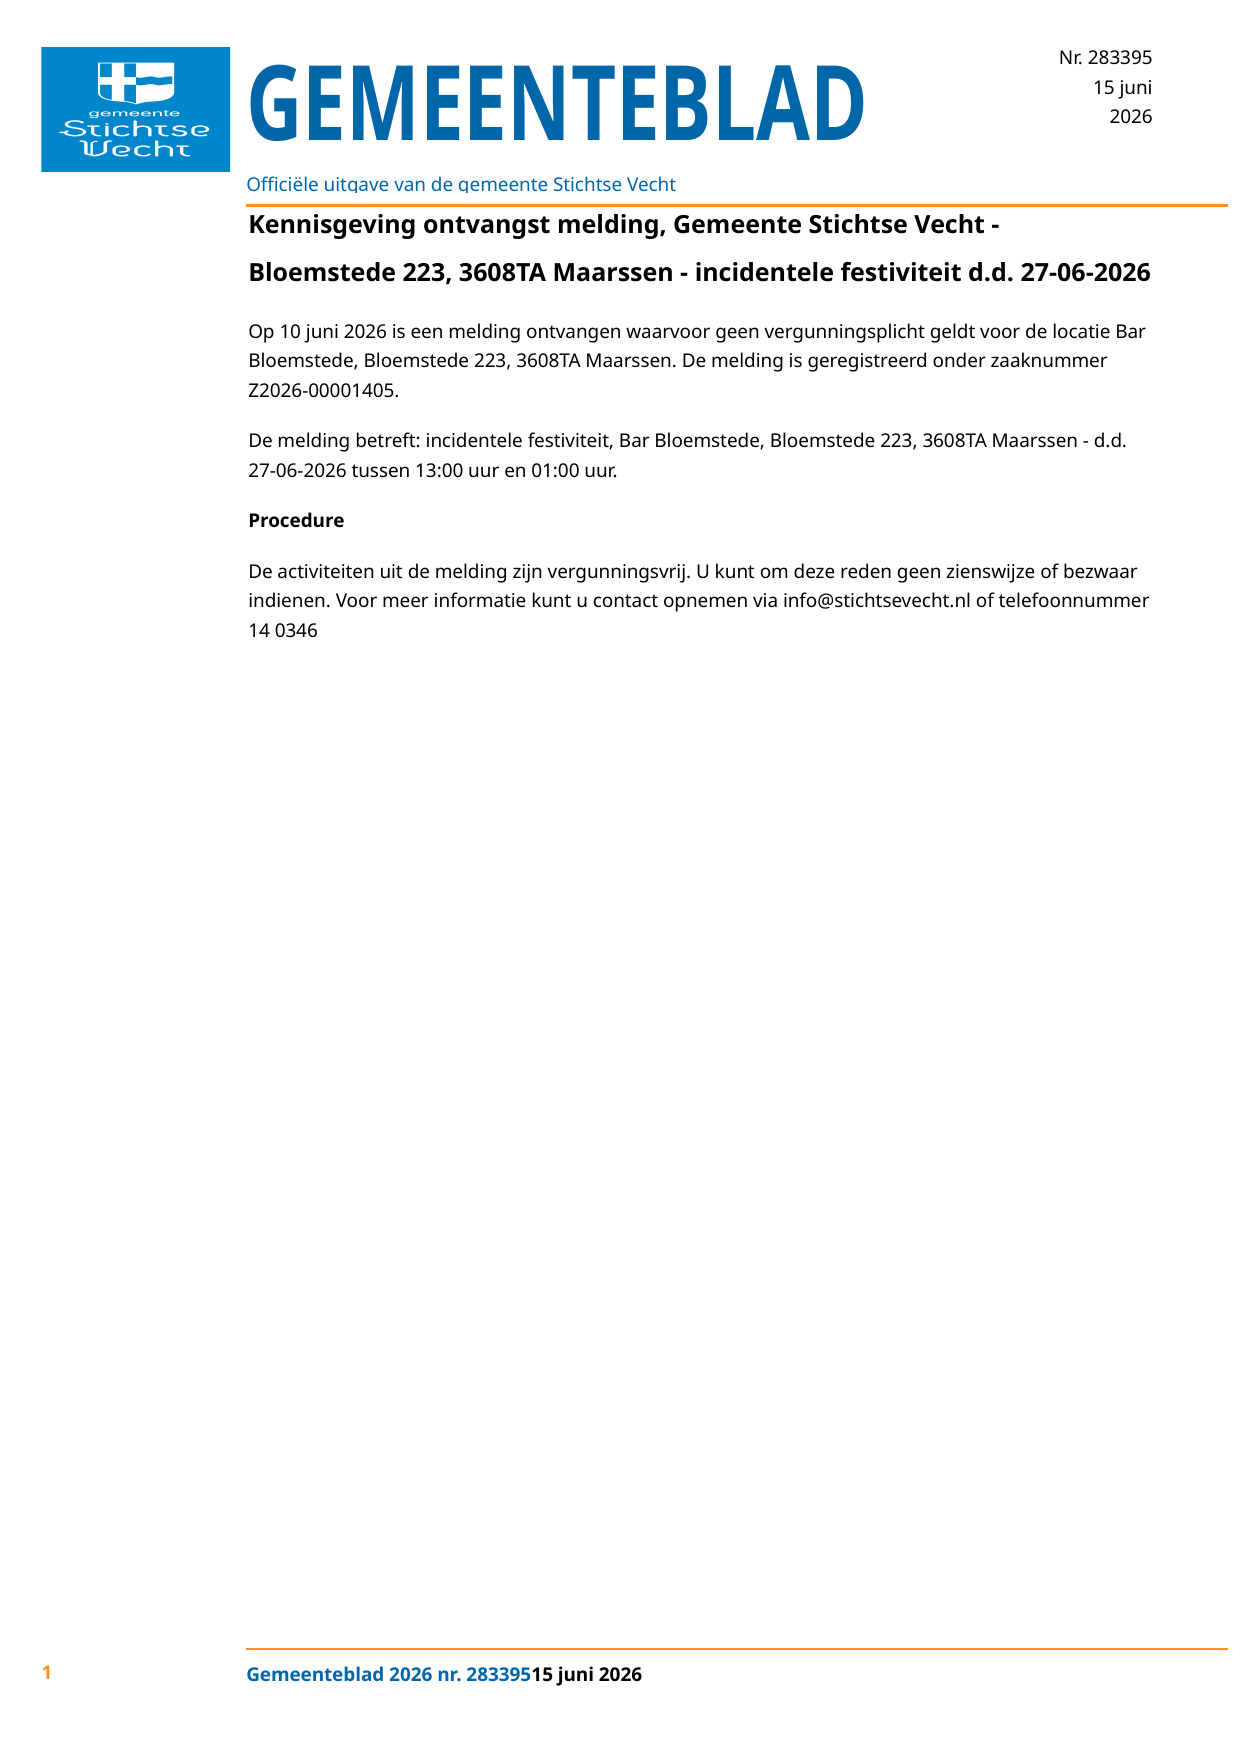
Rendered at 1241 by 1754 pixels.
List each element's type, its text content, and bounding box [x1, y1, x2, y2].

text Kennisgeving ontvangst melding, Gemeente Stichtse Vecht - Bloemstede 223, 3608TA Maarssen - incidentele festiviteit d.d. 27-06-2026 [248, 207, 1152, 288]
text Op 10 juni 2026 is een melding ontvangen waarvoor geen vergunningsplicht geldt voor de locatie Bar Bloemstede, Bloemstede 223, 3608TA Maarssen. De melding is geregistreerd onder zaaknummer Z2026-00001405. [248, 318, 1152, 403]
picture [137, 63, 174, 103]
picture [99, 63, 135, 101]
text De activiteiten uit de melding zijn vergunningsvrij. U kunt om deze reden geen zienswijze of bezwaar indienen. Voor meer informatie kunt u contact opnemen via info@stichtsevecht.nl of telefoonnummer 14 0346 [248, 558, 1152, 643]
text De melding betreft: incidentele festiviteit, Bar Bloemstede, Bloemstede 223, 3608TA Maarssen - d.d. 27-06-2026 tussen 13:00 uur en 01:00 uur. [248, 427, 1152, 483]
text Procedure [248, 507, 1152, 533]
